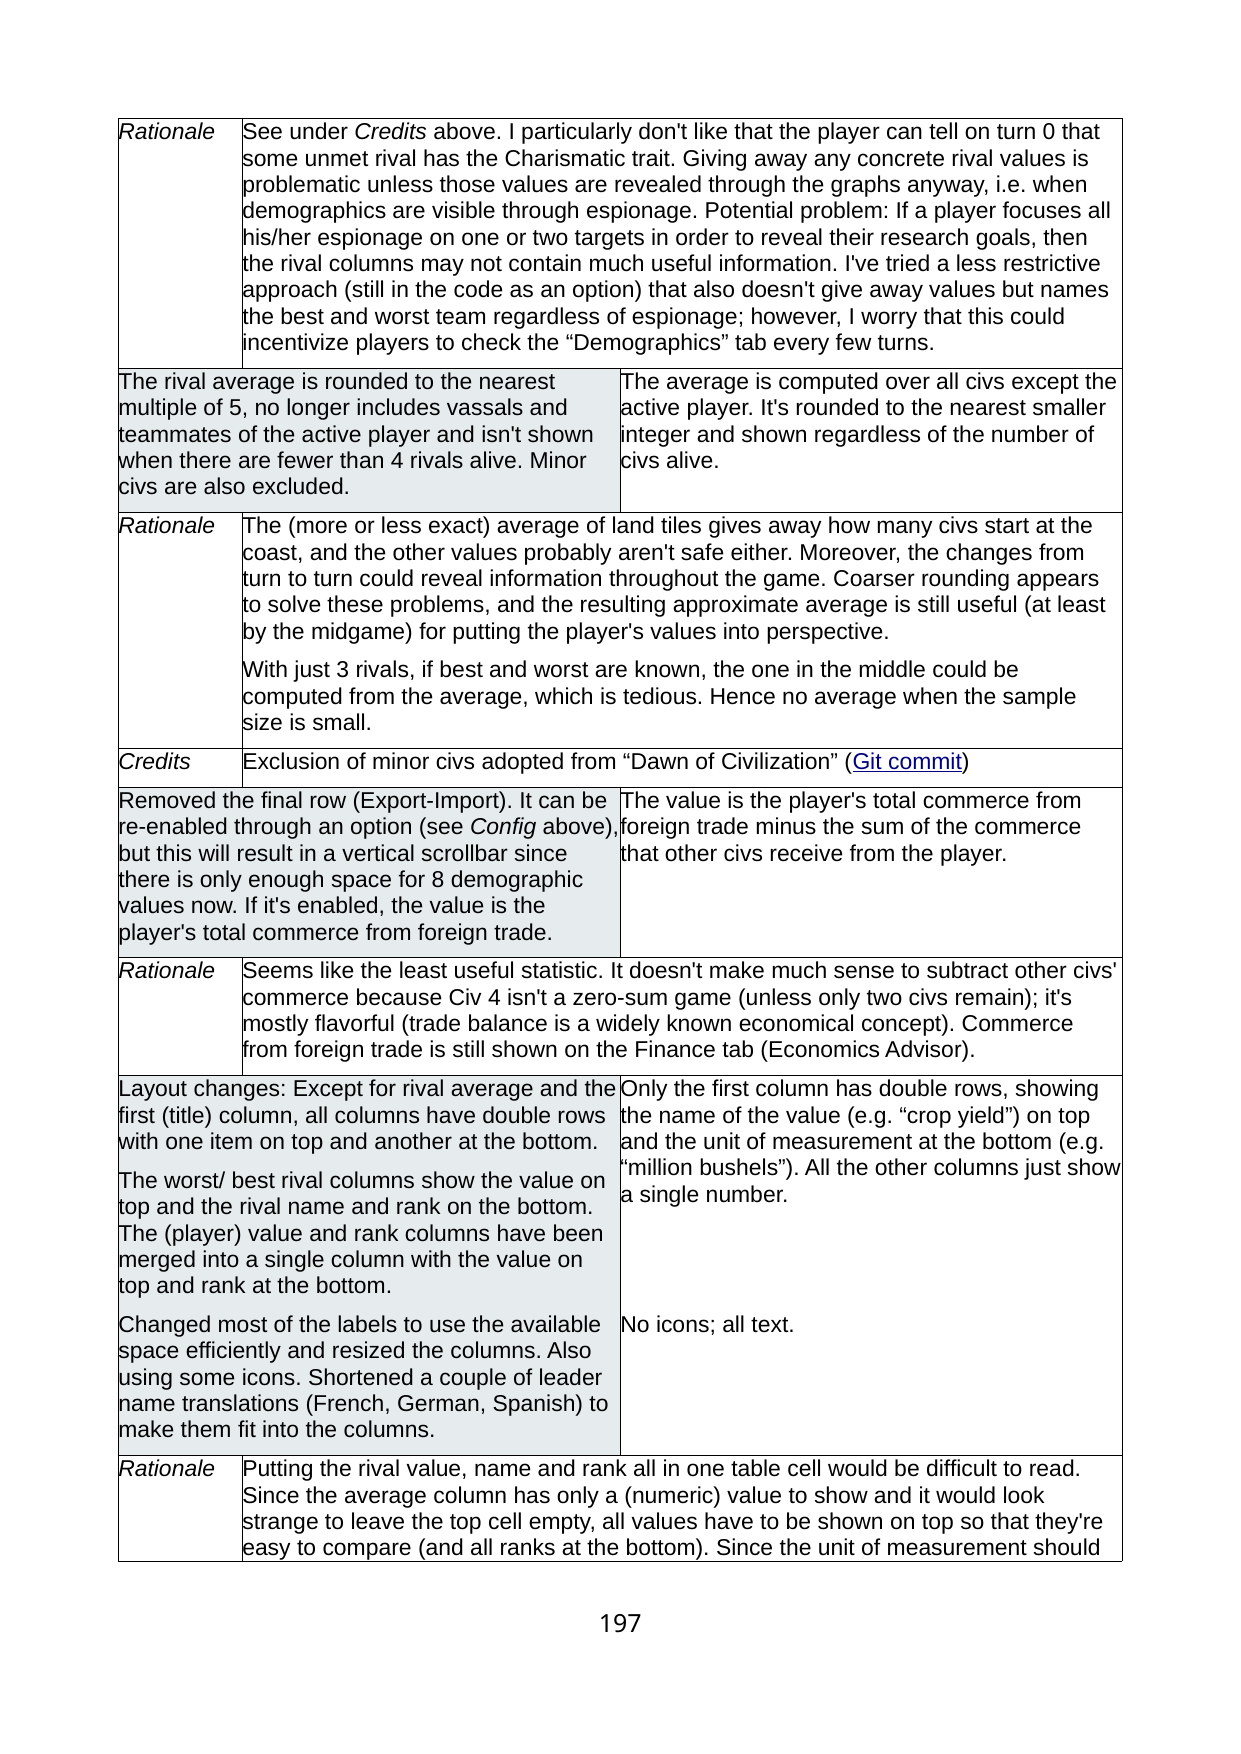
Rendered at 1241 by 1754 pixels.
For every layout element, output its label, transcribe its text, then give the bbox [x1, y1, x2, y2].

table_cell The value is the player's total commerce from foreign trade minus the sum of the commerce that other civs receive from the player. [621, 788, 1122, 957]
table_cell Credits [119, 749, 242, 787]
table_cell Rationale [119, 958, 242, 1075]
table_cell Rationale [119, 1456, 242, 1561]
table_cell Seems like the least useful statistic. It doesn't make much sense to subtract other civs' commerce because Civ 4 isn't a zero-sum game (unless only two civs remain); it's mostly flavorful (trade balance is a widely known economical concept). Commerce from foreign trade is still shown on the Finance tab (Economics Advisor). [243, 958, 1122, 1075]
table_cell Layout changes: Except for rival average and the first (title) column, all columns have double rows with one item on top and another at the bottom. The worst/ best rival columns show the value on top and the rival name and rank on the bottom. The (player) value and rank columns have been merged into a single column with the value on top and rank at the bottom. Changed most of the labels to use the available space efficiently and resized the columns. Also using some icons. Shortened a couple of leader name translations (French, German, Spanish) to make them fit into the columns. [119, 1076, 620, 1455]
table_cell Only the first column has double rows, showing the name of the value (e.g. “crop yield”) on top and the unit of measurement at the bottom (e.g. “million bushels”). All the other columns just show a single number. No icons; all text. [621, 1076, 1122, 1455]
table_cell See under Credits above. I particularly don't like that the player can tell on turn 0 that some unmet rival has the Charismatic trait. Giving away any concrete rival values is problematic unless those values are revealed through the graphs anyway, i.e. when demographics are visible through espionage. Potential problem: If a player focuses all his/her espionage on one or two targets in order to reveal their research goals, then the rival columns may not contain much useful information. I've tried a less restrictive approach (still in the code as an option) that also doesn't give away values but names the best and worst team regardless of espionage; however, I worry that this could incentivize players to check the “Demographics” tab every few turns. [243, 119, 1122, 368]
table_cell Rationale [119, 119, 242, 368]
table_cell The rival average is rounded to the nearest multiple of 5, no longer includes vassals and teammates of the active player and isn't shown when there are fewer than 4 rivals alive. Minor civs are also excluded. [119, 369, 620, 512]
table_cell The (more or less exact) average of land tiles gives away how many civs start at the coast, and the other values probably aren't safe either. Moreover, the changes from turn to turn could reveal information throughout the game. Coarser rounding appears to solve these problems, and the resulting approximate average is still useful (at least by the midgame) for putting the player's values into perspective. With just 3 rivals, if best and worst are known, the one in the middle could be computed from the average, which is tedious. Hence no average when the sample size is small. [243, 513, 1122, 748]
table_cell Putting the rival value, name and rank all in one table cell would be difficult to read. Since the average column has only a (numeric) value to show and it would look strange to leave the top cell empty, all values have to be shown on top so that they're easy to compare (and all ranks at the bottom). Since the unit of measurement should [243, 1456, 1122, 1561]
table_cell Removed the final row (Export-Import). It can be re-enabled through an option (see Config above), but this will result in a vertical scrollbar since there is only enough space for 8 demographic values now. If it's enabled, the value is the player's total commerce from foreign trade. [119, 788, 620, 957]
table_cell Rationale [119, 513, 242, 748]
table_cell Exclusion of minor civs adopted from “Dawn of Civilization” (Git commit) [243, 749, 1122, 787]
table_cell The average is computed over all civs except the active player. It's rounded to the nearest smaller integer and shown regardless of the number of civs alive. [621, 369, 1122, 512]
